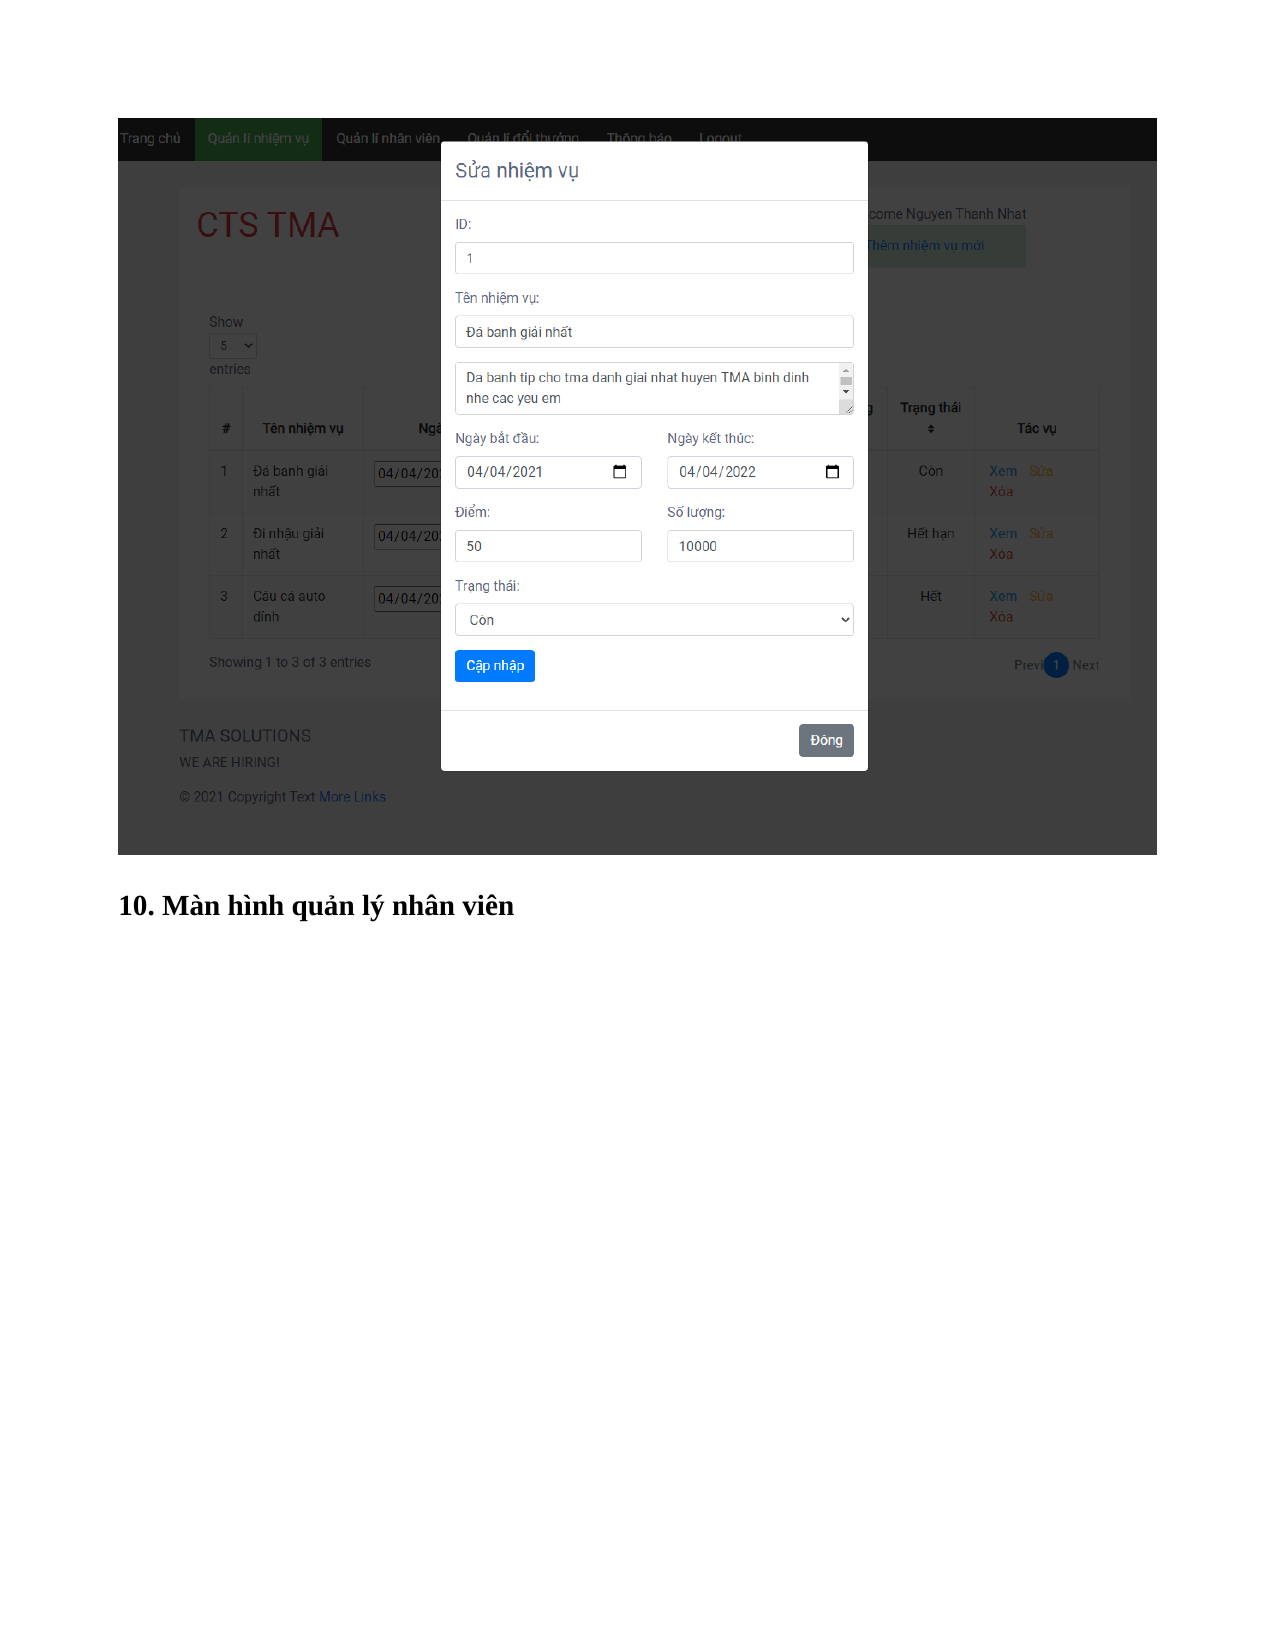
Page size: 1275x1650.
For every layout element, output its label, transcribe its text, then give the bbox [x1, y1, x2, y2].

picture [118, 118, 1157, 855]
text 10. Màn hình quản lý nhân viên [118, 888, 1157, 922]
